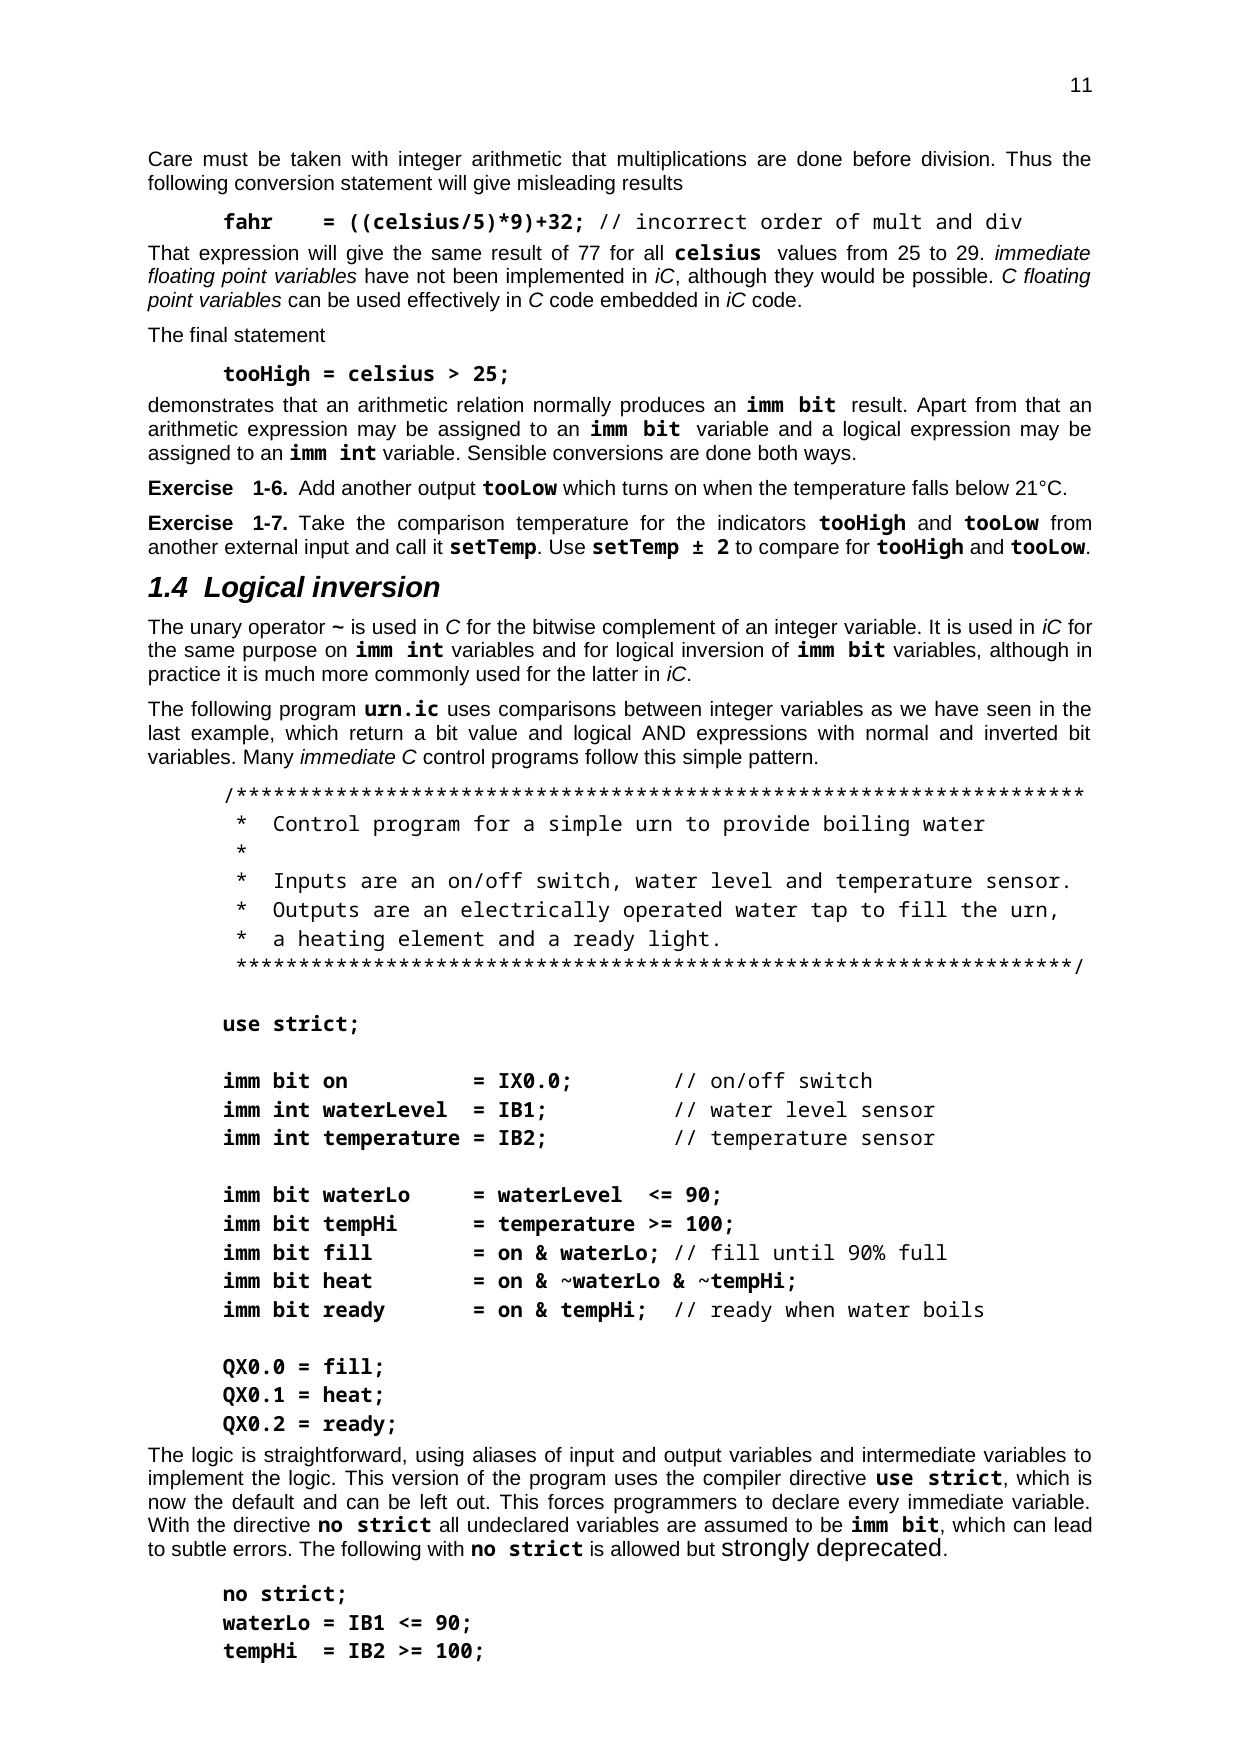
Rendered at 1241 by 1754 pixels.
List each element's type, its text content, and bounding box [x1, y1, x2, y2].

text waterLo = IB1 <= 90; [223, 1608, 1092, 1636]
text tooHigh = celsius > 25; [223, 359, 1092, 388]
text The logic is straightforward, using aliases of input and output variables and intermediate variables to implement the logic. This version of the program uses the compiler directive use strict, which is now the default and can be left out. This forces programmers to declare every immediate variable. With the directive no strict all undeclared variables are assumed to be imm bit, which can lead to subtle errors. The following with no strict is allowed but strongly deprecated. [148, 1443, 1092, 1561]
text imm int temperature = IB2; // temperature sensor [223, 1123, 1092, 1152]
text imm int waterLevel = IB1; // water level sensor [223, 1095, 1092, 1123]
text imm bit waterLo = waterLevel <= 90; [223, 1180, 1092, 1209]
text QX0.2 = ready; [223, 1409, 1092, 1437]
text no strict; [223, 1579, 1092, 1608]
text QX0.0 = fill; [223, 1352, 1092, 1380]
text /******************************************************************** [223, 781, 1092, 809]
text use strict; [223, 1009, 1092, 1038]
text tempHi = IB2 >= 100; [223, 1636, 1092, 1665]
text QX0.1 = heat; [223, 1380, 1092, 1409]
text * Inputs are an on/off switch, water level and temperature sensor. [223, 866, 1092, 895]
text * Outputs are an electrically operated water tap to fill the urn, [223, 895, 1092, 923]
text The final statement [148, 324, 1092, 348]
text imm bit tempHi = temperature >= 100; [223, 1209, 1092, 1237]
text * a heating element and a ready light. [223, 923, 1092, 952]
subtitle Logical inversion [148, 571, 1092, 603]
text * [223, 838, 1092, 866]
text Exercise 1-7. Take the comparison temperature for the indicators tooHigh and tooLow from another external input and call it setTemp. Use setTemp ± 2 to compare for tooHigh and tooLow. [148, 512, 1092, 559]
text imm bit fill = on & waterLo; // fill until 90% full [223, 1237, 1092, 1266]
text demonstrates that an arithmetic relation normally produces an imm bit result. Apart from that an arithmetic expression may be assigned to an imm bit variable and a logical expression may be assigned to an imm int variable. Sensible conversions are done both ways. [148, 394, 1092, 465]
text fahr = ((celsius/5)*9)+32; // incorrect order of mult and div [223, 207, 1092, 235]
text The following program urn.ic uses comparisons between integer variables as we have seen in the last example, which return a bit value and logical AND expressions with normal and inverted bit variables. Many immediate C control programs follow this simple pattern. [148, 698, 1092, 769]
text * Control program for a simple urn to provide boiling water [223, 809, 1092, 838]
text Exercise 1-6. Add another output tooLow which turns on when the temperature falls below 21°C. [148, 477, 1092, 500]
text Care must be taken with integer arithmetic that multiplications are done before division. Thus the following conversion statement will give misleading results [148, 148, 1092, 195]
text The unary operator ~ is used in C for the bitwise complement of an integer variable. It is used in iC for the same purpose on imm int variables and for logical inversion of imm bit variables, although in practice it is much more commonly used for the latter in iC. [148, 615, 1092, 686]
text That expression will give the same result of 77 for all celsius values from 25 to 29. immediate floating point variables have not been implemented in iC, although they would be possible. C floating point variables can be used effectively in C code embedded in iC code. [148, 241, 1092, 312]
text *******************************************************************/ [223, 952, 1092, 981]
text imm bit on = IX0.0; // on/off switch [223, 1066, 1092, 1095]
text imm bit heat = on & ~waterLo & ~tempHi; [223, 1266, 1092, 1294]
text imm bit ready = on & tempHi; // ready when water boils [223, 1294, 1092, 1323]
